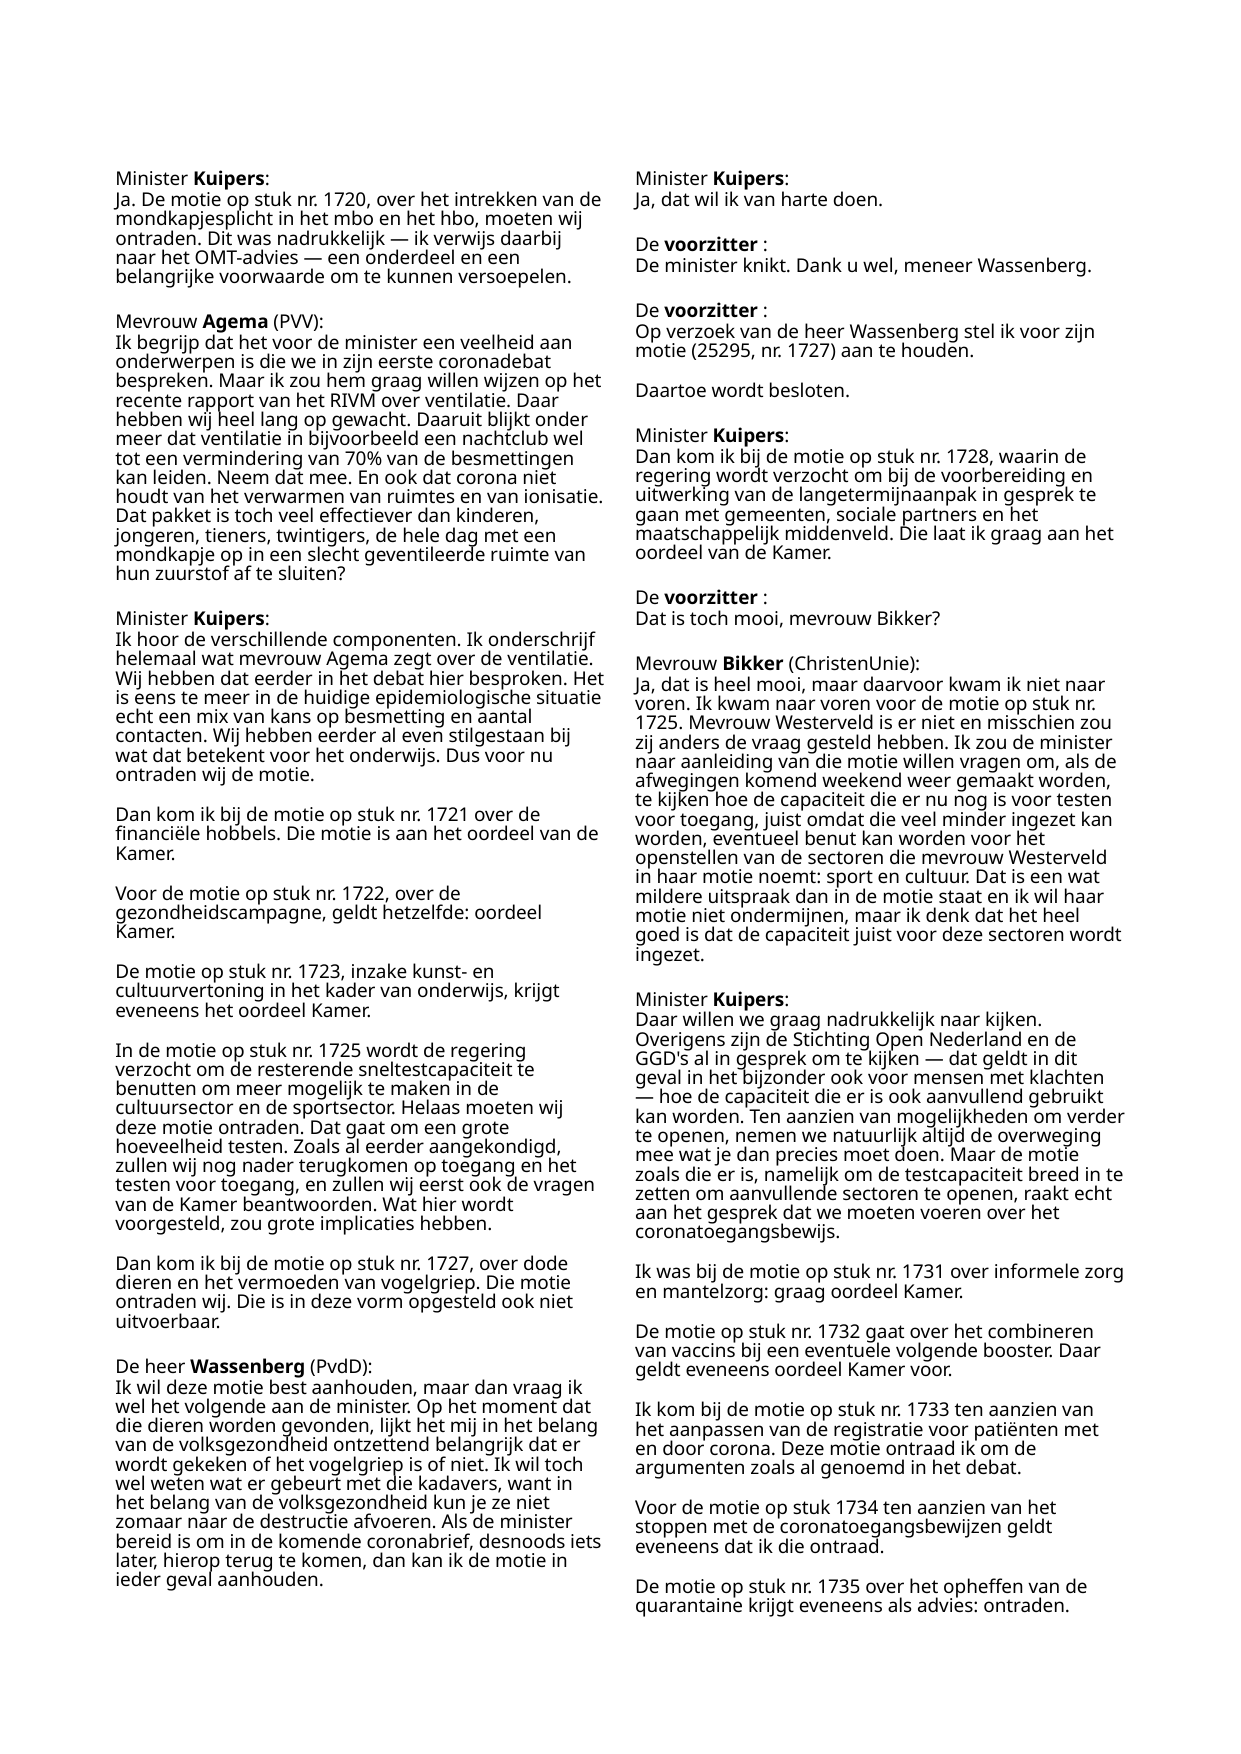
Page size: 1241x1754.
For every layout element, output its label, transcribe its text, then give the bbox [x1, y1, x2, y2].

text De motie op stuk nr. 1723, inzake kunst- en cultuurvertoning in het kader van onderwijs, krijgt eveneens het oordeel Kamer. [115, 963, 605, 1021]
text Voor de motie op stuk 1734 ten aanzien van het stoppen met de coronatoegangsbewijzen geldt eveneens dat ik die ontraad. [635, 1499, 1125, 1557]
text Ik hoor de verschillende componenten. Ik onderschrijf helemaal wat mevrouw Agema zegt over de ventilatie. Wij hebben dat eerder in het debat hier besproken. Het is eens te meer in de huidige epidemiologische situatie echt een mix van kans op besmetting en aantal contacten. Wij hebben eerder al even stilgestaan bij wat dat betekent voor het onderwijs. Dus voor nu ontraden wij de motie. [115, 631, 605, 785]
text De voorzitter : [635, 584, 1125, 610]
text Dan kom ik bij de motie op stuk nr. 1721 over de financiële hobbels. Die motie is aan het oordeel van de Kamer. [115, 806, 605, 864]
text De motie op stuk nr. 1732 gaat over het combineren van vaccins bij een eventuele volgende booster. Daar geldt eveneens oordeel Kamer voor. [635, 1323, 1125, 1381]
text Mevrouw Agema (PVV): [115, 308, 605, 334]
text Minister Kuipers: [635, 986, 1125, 1011]
text Daartoe wordt besloten. [635, 382, 1125, 401]
text De motie op stuk nr. 1735 over het opheffen van de quarantaine krijgt eveneens als advies: ontraden. [635, 1578, 1125, 1616]
text Dan kom ik bij de motie op stuk nr. 1727, over dode dieren en het vermoeden van vogelgriep. Die motie ontraden wij. Die is in deze vorm opgesteld ook niet uitvoerbaar. [115, 1255, 605, 1332]
text Dan kom ik bij de motie op stuk nr. 1728, waarin de regering wordt verzocht om bij de voorbereiding en uitwerking van de langetermijnaanpak in gesprek te gaan met gemeenten, sociale partners en het maatschappelijk middenveld. Die laat ik graag aan het oordeel van de Kamer. [635, 448, 1125, 563]
text Mevrouw Bikker (ChristenUnie): [635, 650, 1125, 676]
text Ja. De motie op stuk nr. 1720, over het intrekken van de mondkapjesplicht in het mbo en het hbo, moeten wij ontraden. Dit was nadrukkelijk — ik verwijs daarbij naar het OMT-advies — een onderdeel en een belangrijke voorwaarde om te kunnen versoepelen. [115, 191, 605, 287]
text Voor de motie op stuk nr. 1722, over de gezondheidscampagne, geldt hetzelfde: oordeel Kamer. [115, 884, 605, 942]
text Ik was bij de motie op stuk nr. 1731 over informele zorg en mantelzorg: graag oordeel Kamer. [635, 1263, 1125, 1302]
text Minister Kuipers: [115, 605, 605, 631]
text In de motie op stuk nr. 1725 wordt de regering verzocht om de resterende sneltestcapaciteit te benutten om meer mogelijk te maken in de cultuursector en de sportsector. Helaas moeten wij deze motie ontraden. Dat gaat om een grote hoeveelheid testen. Zoals al eerder aangekondigd, zullen wij nog nader terugkomen op toegang en het testen voor toegang, en zullen wij eerst ook de vragen van de Kamer beantwoorden. Wat hier wordt voorgesteld, zou grote implicaties hebben. [115, 1042, 605, 1234]
text De heer Wassenberg (PvdD): [115, 1353, 605, 1379]
text Ik kom bij de motie op stuk nr. 1733 ten aanzien van het aanpassen van de registratie voor patiënten met en door corona. Deze motie ontraad ik om de argumenten zoals al genoemd in het debat. [635, 1401, 1125, 1478]
text Op verzoek van de heer Wassenberg stel ik voor zijn motie (25295, nr. 1727) aan te houden. [635, 323, 1125, 361]
text De voorzitter : [635, 231, 1125, 257]
text Minister Kuipers: [635, 165, 1125, 191]
text Daar willen we graag nadrukkelijk naar kijken. Overigens zijn de Stichting Open Nederland en de GGD's al in gesprek om te kijken — dat geldt in dit geval in het bijzonder ook voor mensen met klachten — hoe de capaciteit die er is ook aanvullend gebruikt kan worden. Ten aanzien van mogelijkheden om verder te openen, nemen we natuurlijk altijd de overweging mee wat je dan precies moet doen. Maar de motie zoals die er is, namelijk om de testcapaciteit breed in te zetten om aanvullende sectoren te openen, raakt echt aan het gesprek dat we moeten voeren over het coronatoegangsbewijs. [635, 1011, 1125, 1243]
text De minister knikt. Dank u wel, meneer Wassenberg. [635, 257, 1125, 276]
text Ja, dat wil ik van harte doen. [635, 191, 1125, 210]
text Ja, dat is heel mooi, maar daarvoor kwam ik niet naar voren. Ik kwam naar voren voor de motie op stuk nr. 1725. Mevrouw Westerveld is er niet en misschien zou zij anders de vraag gesteld hebben. Ik zou de minister naar aanleiding van die motie willen vragen om, als de afwegingen komend weekend weer gemaakt worden, te kijken hoe de capaciteit die er nu nog is voor testen voor toegang, juist omdat die veel minder ingezet kan worden, eventueel benut kan worden voor het openstellen van de sectoren die mevrouw Westerveld in haar motie noemt: sport en cultuur. Dat is een wat mildere uitspraak dan in de motie staat en ik wil haar motie niet ondermijnen, maar ik denk dat het heel goed is dat de capaciteit juist voor deze sectoren wordt ingezet. [635, 676, 1125, 965]
text Ik begrijp dat het voor de minister een veelheid aan onderwerpen is die we in zijn eerste coronadebat bespreken. Maar ik zou hem graag willen wijzen op het recente rapport van het RIVM over ventilatie. Daar hebben wij heel lang op gewacht. Daaruit blijkt onder meer dat ventilatie in bijvoorbeeld een nachtclub wel tot een vermindering van 70% van de besmettingen kan leiden. Neem dat mee. En ook dat corona niet houdt van het verwarmen van ruimtes en van ionisatie. Dat pakket is toch veel effectiever dan kinderen, jongeren, tieners, twintigers, de hele dag met een mondkapje op in een slecht geventileerde ruimte van hun zuurstof af te sluiten? [115, 334, 605, 584]
text Minister Kuipers: [115, 165, 605, 191]
text Minister Kuipers: [635, 422, 1125, 448]
text De voorzitter : [635, 297, 1125, 323]
text Dat is toch mooi, mevrouw Bikker? [635, 610, 1125, 629]
text Ik wil deze motie best aanhouden, maar dan vraag ik wel het volgende aan de minister. Op het moment dat die dieren worden gevonden, lijkt het mij in het belang van de volksgezondheid ontzettend belangrijk dat er wordt gekeken of het vogelgriep is of niet. Ik wil toch wel weten wat er gebeurt met die kadavers, want in het belang van de volksgezondheid kun je ze niet zomaar naar de destructie afvoeren. Als de minister bereid is om in de komende coronabrief, desnoods iets later, hierop terug te komen, dan kan ik de motie in ieder geval aanhouden. [115, 1379, 605, 1591]
